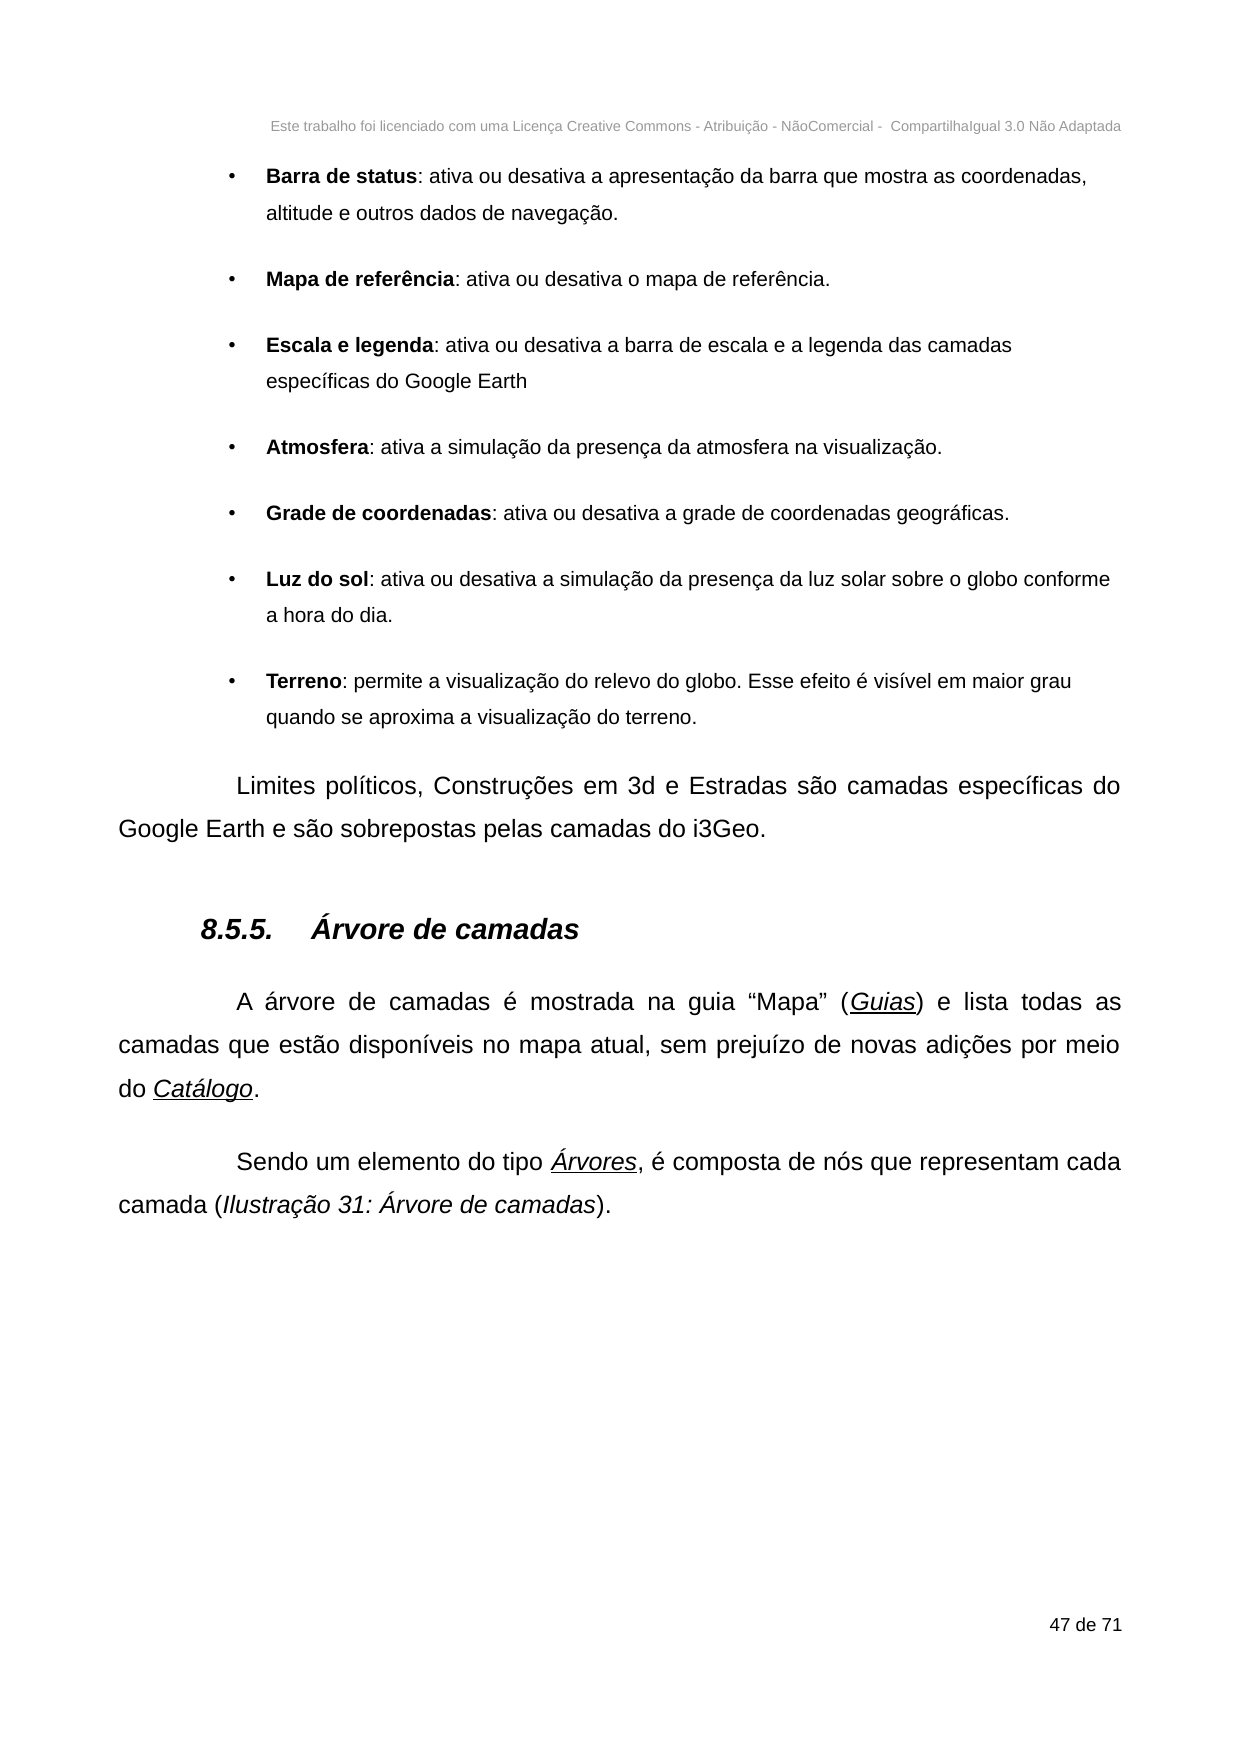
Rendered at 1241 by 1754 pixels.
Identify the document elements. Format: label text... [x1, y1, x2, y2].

list Escala e legenda: ativa ou desativa a barra de escala e a legenda das camadas específicas do Google Earth [228, 333, 1122, 393]
text Limites políticos, Construções em 3d e Estradas são camadas específicas do Google Earth e são sobrepostas pelas camadas do i3Geo. [118, 771, 1122, 843]
list Terreno: permite a visualização do relevo do globo. Esse efeito é visível em maior grau quando se aproxima a visualização do terreno. [228, 669, 1122, 729]
list Mapa de referência: ativa ou desativa o mapa de referência. [228, 266, 1122, 291]
text A árvore de camadas é mostrada na guia “Mapa” (Guias) e lista todas as camadas que estão disponíveis no mapa atual, sem prejuízo de novas adições por meio do Catálogo. [118, 987, 1122, 1102]
list Barra de status: ativa ou desativa a apresentação da barra que mostra as coordenadas, altitude e outros dados de navegação. [228, 164, 1122, 224]
list Atmosfera: ativa a simulação da presença da atmosfera na visualização. [228, 435, 1122, 459]
list Grade de coordenadas: ativa ou desativa a grade de coordenadas geográficas. [228, 501, 1122, 525]
subtitle Árvore de camadas [163, 912, 1122, 946]
list Luz do sol: ativa ou desativa a simulação da presença da luz solar sobre o globo conforme a hora do dia. [228, 567, 1122, 627]
text Sendo um elemento do tipo Árvores, é composta de nós que representam cada camada (Ilustração 31: Árvore de camadas). [118, 1147, 1122, 1219]
